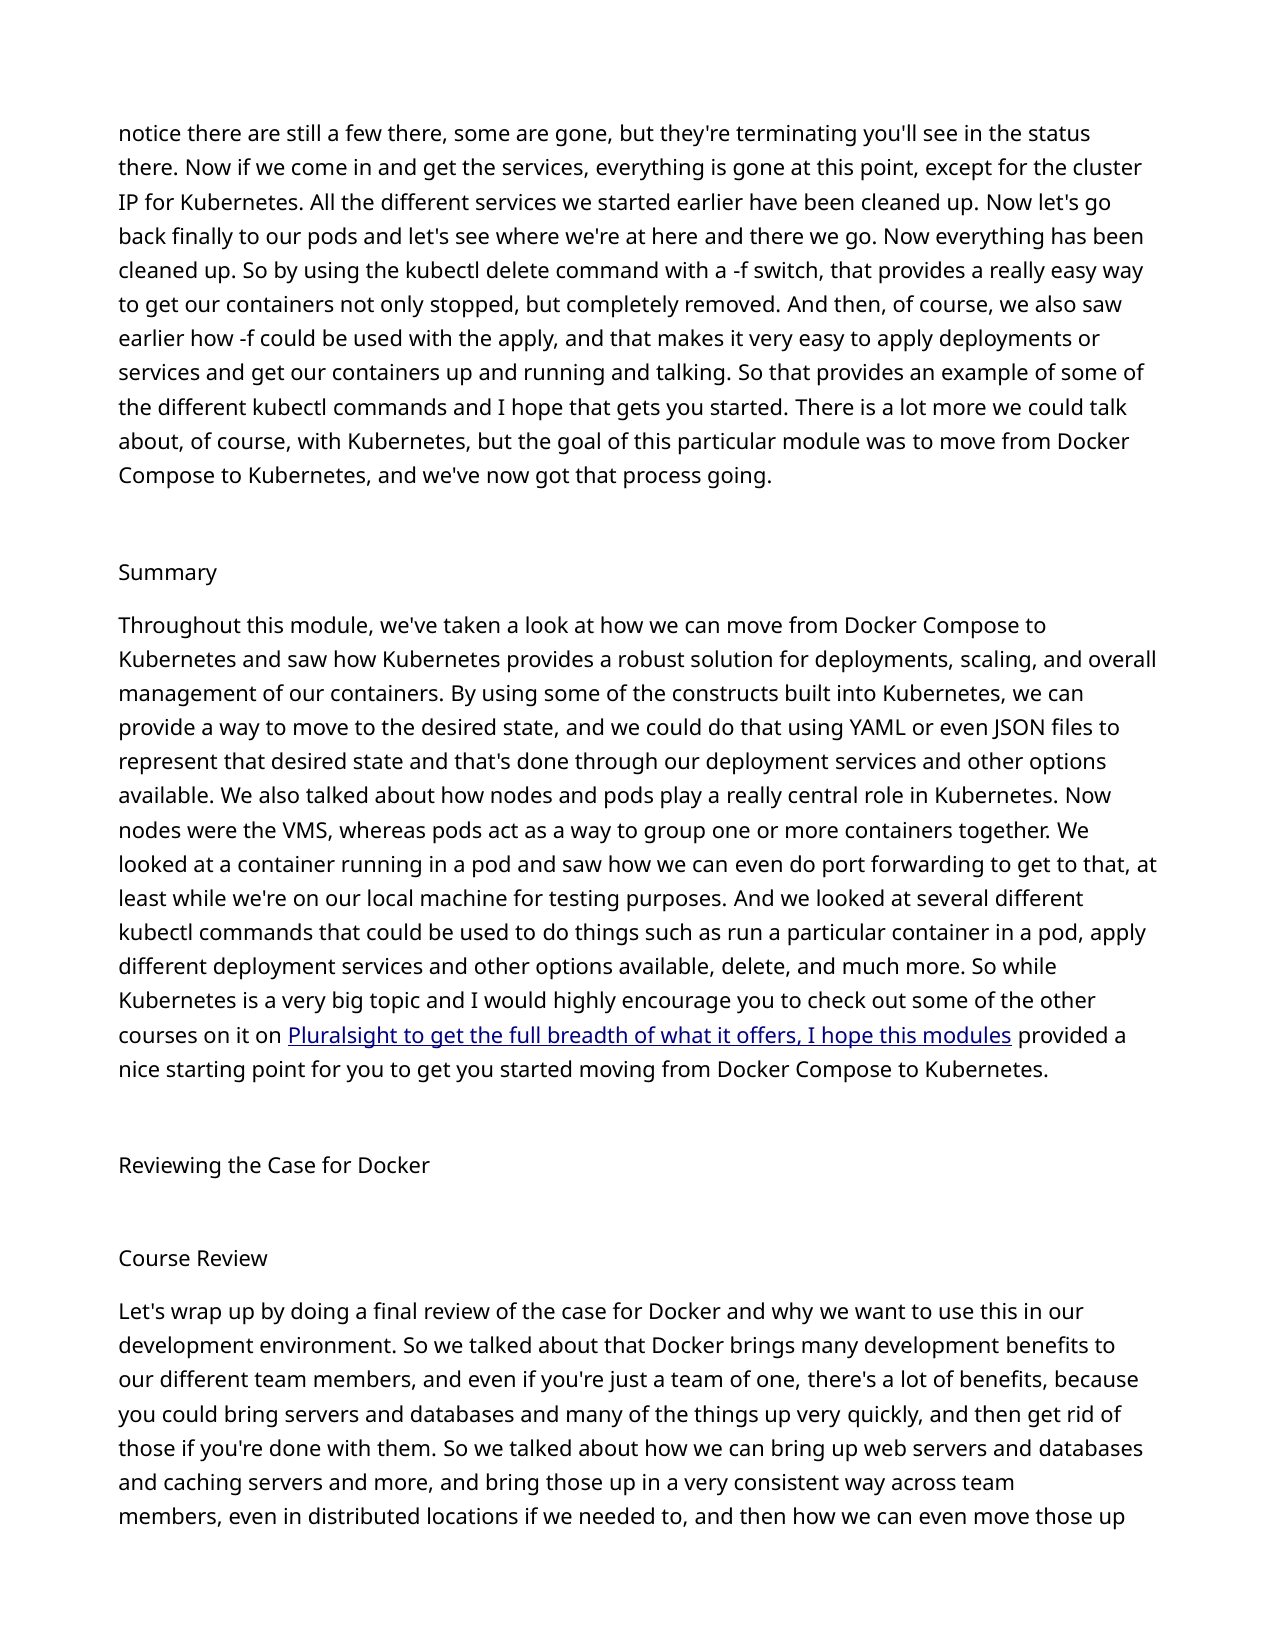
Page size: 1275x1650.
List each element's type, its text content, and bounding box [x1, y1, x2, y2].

subtitle Summary [118, 556, 1157, 586]
text Throughout this module, we've taken a look at how we can move from Docker Compose to Kubernetes and saw how Kubernetes provides a robust solution for deployments, scaling, and overall management of our containers. By using some of the constructs built into Kubernetes, we can provide a way to move to the desired state, and we could do that using YAML or even JSON files to represent that desired state and that's done through our deployment services and other options available. We also talked about how nodes and pods play a really central role in Kubernetes. Now nodes were the VMS, whereas pods act as a way to group one or more containers together. We looked at a container running in a pod and saw how we can even do port forwarding to get to that, at least while we're on our local machine for testing purposes. And we looked at several different kubectl commands that could be used to do things such as run a particular container in a pod, apply different deployment services and other options available, delete, and much more. So while Kubernetes is a very big topic and I would highly encourage you to check out some of the other courses on it on Pluralsight to get the full breadth of what it offers, I hope this modules provided a nice starting point for you to get you started moving from Docker Compose to Kubernetes. [118, 610, 1157, 1084]
subtitle Reviewing the Case for Docker [118, 1151, 1157, 1180]
text Let's wrap up by doing a final review of the case for Docker and why we want to use this in our development environment. So we talked about that Docker brings many development benefits to our different team members, and even if you're just a team of one, there's a lot of benefits, because you could bring servers and databases and many of the things up very quickly, and then get rid of those if you're done with them. So we talked about how we can bring up web servers and databases and caching servers and more, and bring those up in a very consistent way across team members, even in distributed locations if we needed to, and then how we can even move those up [118, 1296, 1157, 1531]
text notice there are still a few there, some are gone, but they're terminating you'll see in the status there. Now if we come in and get the services, everything is gone at this point, except for the cluster IP for Kubernetes. All the different services we started earlier have been cleaned up. Now let's go back finally to our pods and let's see where we're at here and there we go. Now everything has been cleaned up. So by using the kubectl delete command with a ‑f switch, that provides a really easy way to get our containers not only stopped, but completely removed. And then, of course, we also saw earlier how ‑f could be used with the apply, and that makes it very easy to apply deployments or services and get our containers up and running and talking. So that provides an example of some of the different kubectl commands and I hope that gets you started. There is a lot more we could talk about, of course, with Kubernetes, but the goal of this particular module was to move from Docker Compose to Kubernetes, and we've now got that process going. [118, 118, 1157, 489]
subtitle Course Review [118, 1243, 1157, 1273]
